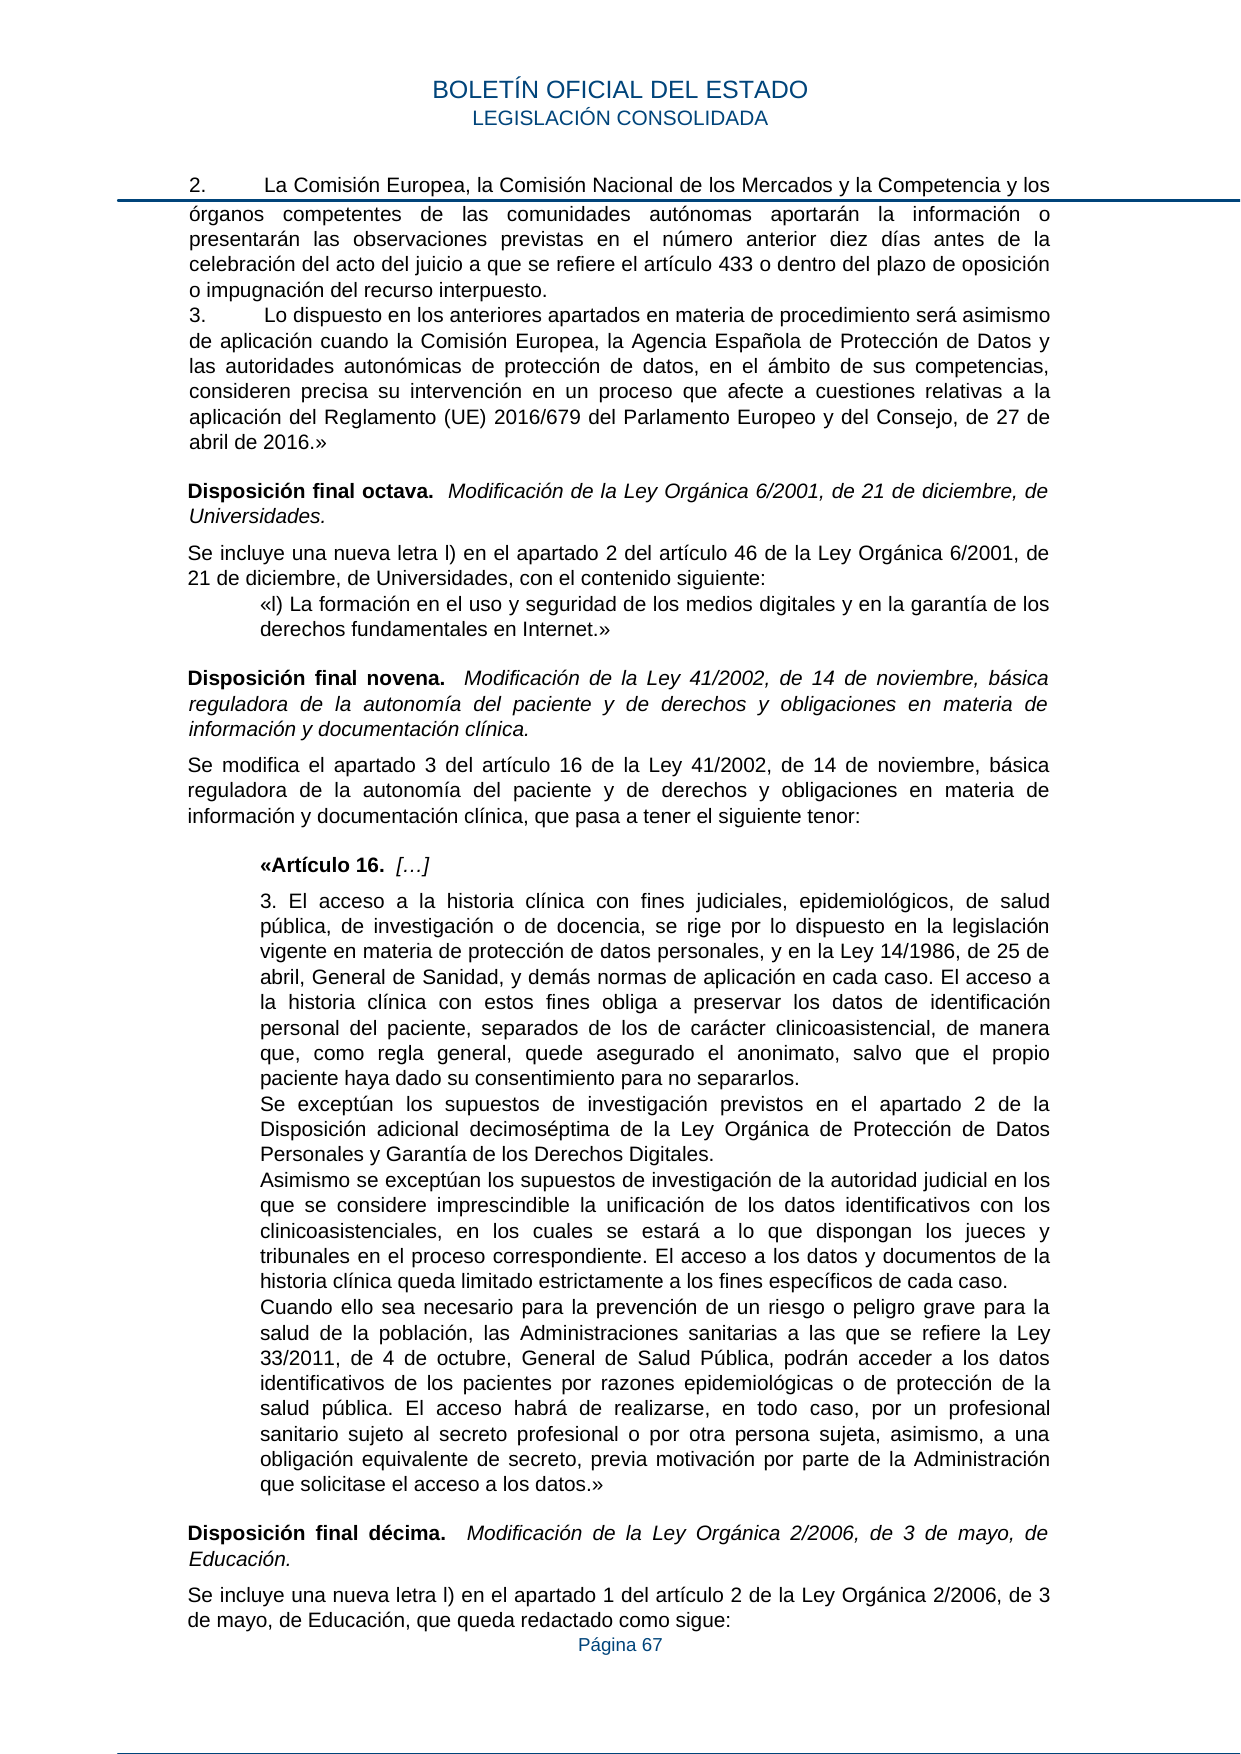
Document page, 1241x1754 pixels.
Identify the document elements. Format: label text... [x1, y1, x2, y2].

list órganos competentes de las comunidades autónomas aportarán la información o presentarán las observaciones previstas en el número anterior diez días antes de la celebración del acto del juicio a que se refiere el artículo 433 o dentro del plazo de oposición o impugnación del recurso interpuesto. [189, 202, 1051, 302]
text Disposición final novena. Modificación de la Ley 41/2002, de 14 de noviembre, básica reguladora de la autonomía del paciente y de derechos y obligaciones en materia de información y documentación clínica. [187, 666, 1051, 741]
list Lo dispuesto en los anteriores apartados en materia de procedimiento será asimismo de aplicación cuando la Comisión Europea, la Agencia Española de Protección de Datos y las autoridades autonómicas de protección de datos, en el ámbito de sus competencias, consideren precisa su intervención en un proceso que afecte a cuestiones relativas a la aplicación del Reglamento (UE) 2016/679 del Parlamento Europeo y del Consejo, de 27 de abril de 2016.» [189, 303, 1051, 454]
text Se incluye una nueva letra l) en el apartado 1 del artículo 2 de la Ley Orgánica 2/2006, de 3 de mayo, de Educación, que queda redactado como sigue: [187, 1583, 1051, 1632]
text Cuando ello sea necesario para la prevención de un riesgo o peligro grave para la salud de la población, las Administraciones sanitarias a las que se refiere la Ley 33/2011, de 4 de octubre, General de Salud Pública, podrán acceder a los datos identificativos de los pacientes por razones epidemiológicas o de protección de la salud pública. El acceso habrá de realizarse, en todo caso, por un profesional sanitario sujeto al secreto profesional o por otra persona sujeta, asimismo, a una obligación equivalente de secreto, previa motivación por parte de la Administración que solicitase el acceso a los datos.» [260, 1295, 1051, 1496]
text 3. El acceso a la historia clínica con fines judiciales, epidemiológicos, de salud pública, de investigación o de docencia, se rige por lo dispuesto en la legislación vigente en materia de protección de datos personales, y en la Ley 14/1986, de 25 de abril, General de Sanidad, y demás normas de aplicación en cada caso. El acceso a la historia clínica con estos fines obliga a preservar los datos de identificación personal del paciente, separados de los de carácter clinicoasistencial, de manera que, como regla general, quede asegurado el anonimato, salvo que el propio paciente haya dado su consentimiento para no separarlos. [260, 889, 1051, 1090]
text Disposición final décima. Modificación de la Ley Orgánica 2/2006, de 3 de mayo, de Educación. [187, 1521, 1051, 1571]
text Se incluye una nueva letra l) en el apartado 2 del artículo 46 de la Ley Orgánica 6/2001, de 21 de diciembre, de Universidades, con el contenido siguiente: [187, 541, 1051, 590]
text Disposición final octava. Modificación de la Ley Orgánica 6/2001, de 21 de diciembre, de Universidades. [187, 479, 1051, 528]
text Asimismo se exceptúan los supuestos de investigación de la autoridad judicial en los que se considere imprescindible la unificación de los datos identificativos con los clinicoasistenciales, en los cuales se estará a lo que dispongan los jueces y tribunales en el proceso correspondiente. El acceso a los datos y documentos de la historia clínica queda limitado estrictamente a los fines específicos de cada caso. [260, 1168, 1051, 1293]
text «l) La formación en el uso y seguridad de los medios digitales y en la garantía de los derechos fundamentales en Internet.» [260, 592, 1051, 641]
text Se modifica el apartado 3 del artículo 16 de la Ley 41/2002, de 14 de noviembre, básica reguladora de la autonomía del paciente y de derechos y obligaciones en materia de información y documentación clínica, que pasa a tener el siguiente tenor: [187, 753, 1051, 828]
text Se exceptúan los supuestos de investigación previstos en el apartado 2 de la Disposición adicional decimoséptima de la Ley Orgánica de Protección de Datos Personales y Garantía de los Derechos Digitales. [260, 1092, 1051, 1166]
list La Comisión Europea, la Comisión Nacional de los Mercados y la Competencia y los [189, 173, 1051, 199]
text «Artículo 16. […] [260, 853, 1046, 877]
